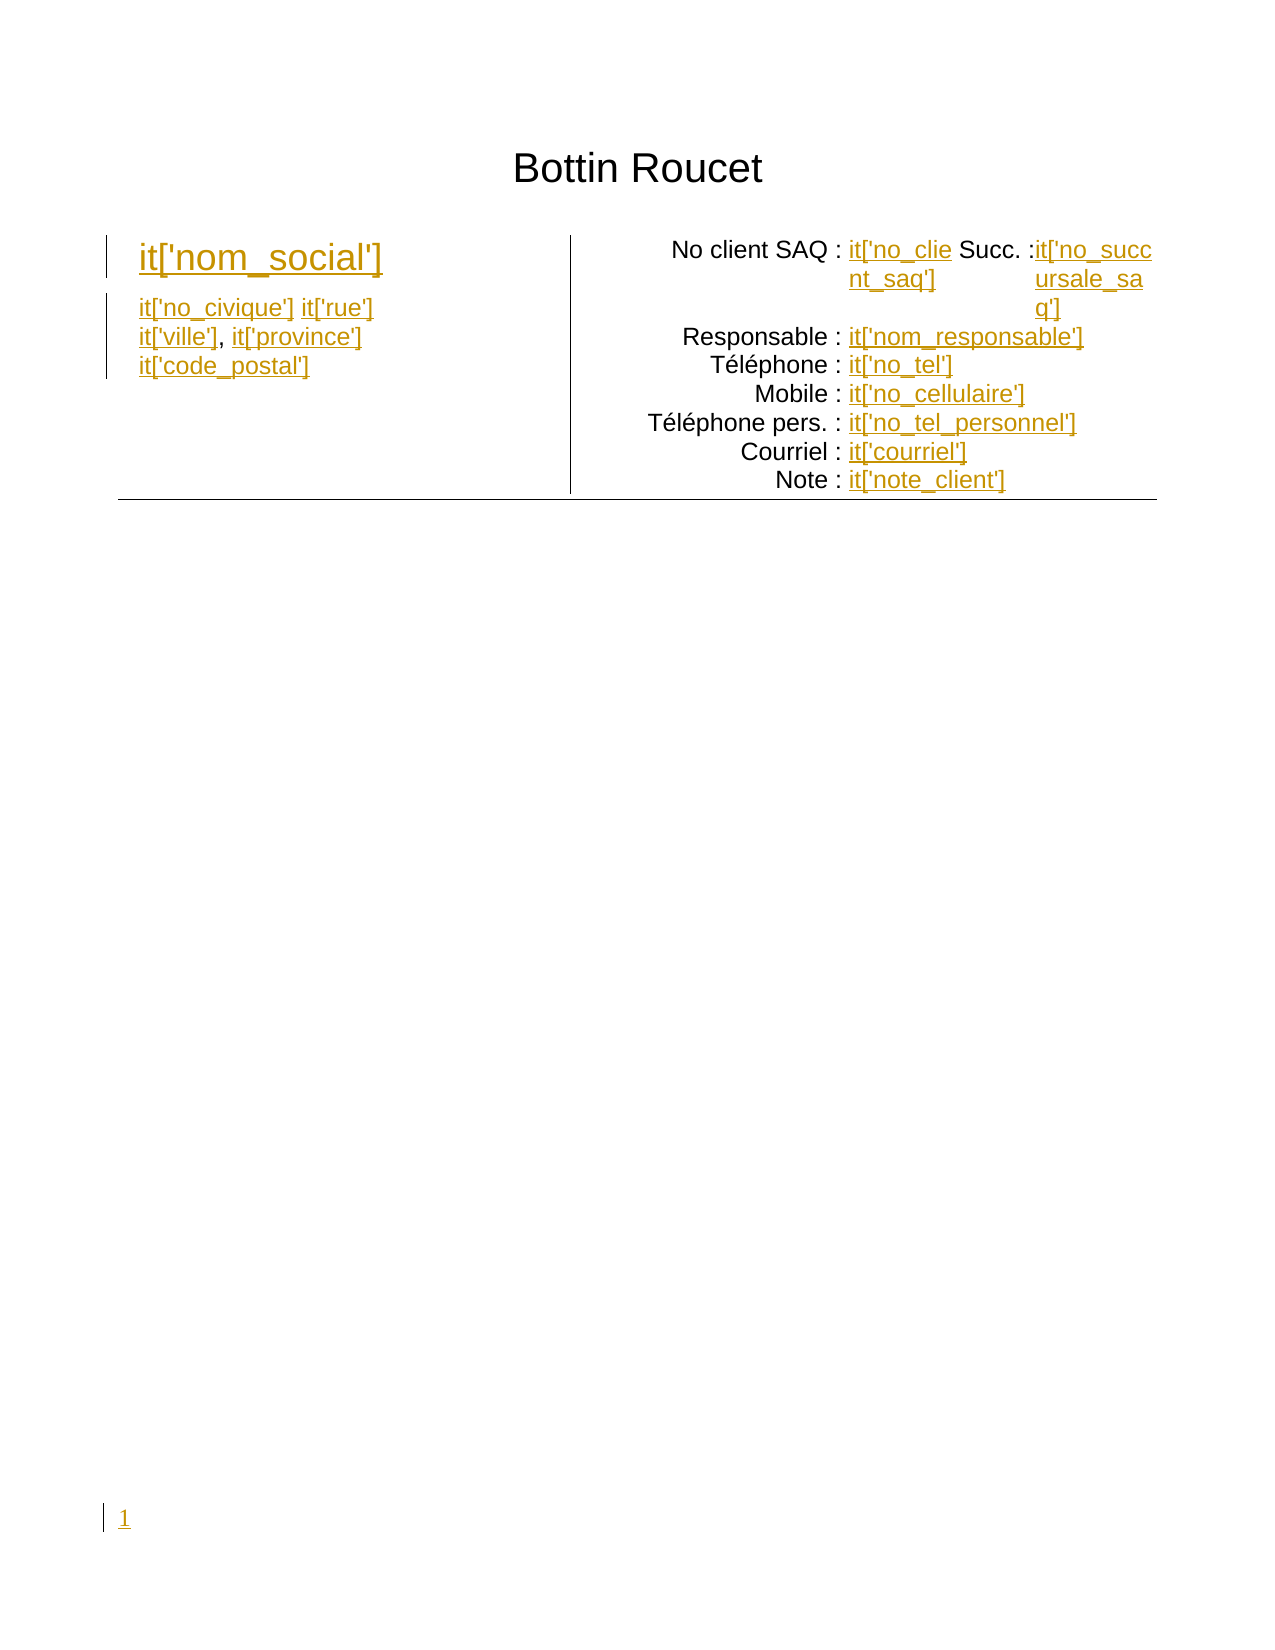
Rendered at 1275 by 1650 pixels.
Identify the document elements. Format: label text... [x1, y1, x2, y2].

table_cell it['courriel'] [849, 436, 1154, 465]
subtitle Bottin Roucet [118, 143, 1157, 191]
table_header it['no_succursale_saq'] [1035, 235, 1154, 321]
table_header No client SAQ : [585, 235, 849, 321]
table_cell Téléphone : [585, 350, 849, 379]
table_cell Note : [585, 465, 849, 496]
table_header Succ. : [958, 235, 1035, 321]
table_cell it['ville'], it['province'] [139, 322, 570, 351]
table_cell Téléphone pers. : [585, 408, 849, 436]
table_cell Courriel : [585, 436, 849, 465]
table_cell it['no_tel'] [849, 350, 1154, 379]
table_cell it['code_postal'] [139, 351, 570, 379]
table_cell it['no_tel_personnel'] [849, 408, 1154, 436]
table_cell it['no_cellulaire'] [849, 379, 1154, 408]
table_header it['no_client_saq'] [849, 235, 958, 321]
table_cell Responsable : [585, 321, 849, 350]
table_cell Mobile : [585, 379, 849, 408]
table_header [582, 232, 1157, 499]
table_cell it['note_client'] [849, 465, 1154, 496]
table_header it['nom_social'] [139, 235, 570, 293]
table_header [118, 232, 582, 499]
table_cell it['no_civique'] it['rue'] [139, 293, 570, 322]
table_cell it['nom_responsable'] [849, 321, 1154, 350]
